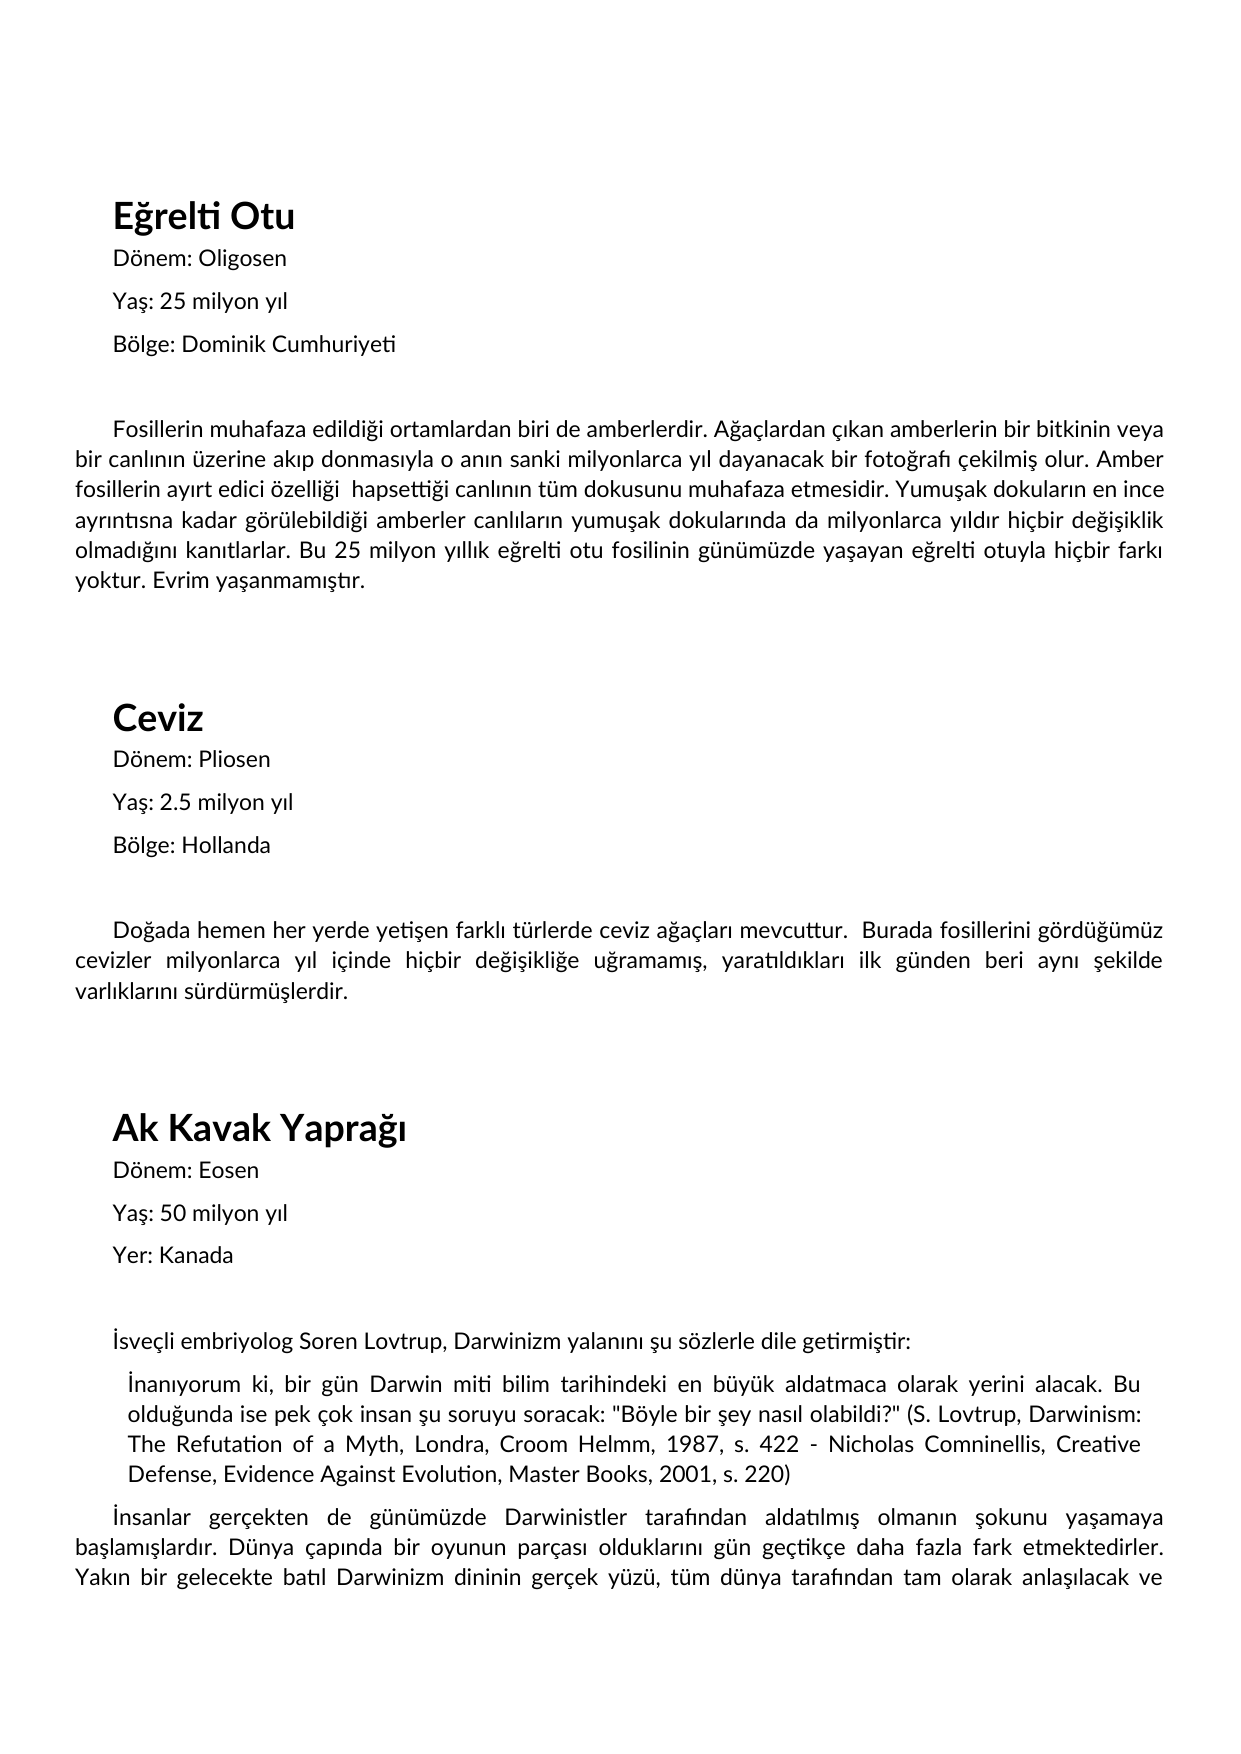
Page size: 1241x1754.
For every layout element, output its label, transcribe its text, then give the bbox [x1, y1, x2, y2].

text Yaş: 2.5 milyon yıl [75, 788, 1165, 815]
text Fosillerin muhafaza edildiği ortamlardan biri de amberlerdir. Ağaçlardan çıkan amberlerin bir bitkinin veya bir canlının üzerine akıp donmasıyla o anın sanki milyonlarca yıl dayanacak bir fotoğrafı çekilmiş olur. Amber fosillerin ayırt edici özelliği hapsettiği canlının tüm dokusunu muhafaza etmesidir. Yumuşak dokuların en ince ayrıntısna kadar görülebildiği amberler canlıların yumuşak dokularında da milyonlarca yıldır hiçbir değişiklik olmadığını kanıtlarlar. Bu 25 milyon yıllık eğrelti otu fosilinin günümüzde yaşayan eğrelti otuyla hiçbir farkı yoktur. Evrim yaşanmamıştır. [75, 415, 1165, 593]
text Doğada hemen her yerde yetişen farklı türlerde ceviz ağaçları mevcuttur. Burada fosillerini gördüğümüz cevizler milyonlarca yıl içinde hiçbir değişikliğe uğramamış, yaratıldıkları ilk günden beri aynı şekilde varlıklarını sürdürmüşlerdir. [75, 916, 1165, 1004]
text Bölge: Dominik Cumhuriyeti [75, 329, 1165, 357]
text Bölge: Hollanda [75, 831, 1165, 858]
text Dönem: Pliosen [75, 745, 1165, 773]
text Yer: Kanada [75, 1241, 1165, 1269]
text İnsanlar gerçekten de günümüzde Darwinistler tarafından aldatılmış olmanın şokunu yaşamaya başlamışlardır. Dünya çapında bir oyunun parçası olduklarını gün geçtikçe daha fazla fark etmektedirler. Yakın bir gelecekte batıl Darwinizm dininin gerçek yüzü, tüm dünya tarafından tam olarak anlaşılacak ve [75, 1503, 1165, 1591]
subtitle Ceviz [112, 694, 1165, 739]
text Yaş: 25 milyon yıl [75, 287, 1165, 314]
text Yaş: 50 milyon yıl [75, 1198, 1165, 1226]
subtitle Eğrelti Otu [112, 193, 1165, 238]
text Dönem: Eosen [75, 1156, 1165, 1183]
text İnanıyorum ki, bir gün Darwin miti bilim tarihindeki en büyük aldatmaca olarak yerini alacak. Bu olduğunda ise pek çok insan şu soruyu soracak: "Böyle bir şey nasıl olabildi?" (S. Lovtrup, Darwinism: The Refutation of a Myth, Londra, Croom Helmm, 1987, s. 422 - Nicholas Comninellis, Creative Defense, Evidence Against Evolution, Master Books, 2001, s. 220) [127, 1369, 1143, 1487]
text Dönem: Oligosen [75, 244, 1165, 271]
text İsveçli embriyolog Soren Lovtrup, Darwinizm yalanını şu sözlerle dile getirmiştir: [75, 1327, 1165, 1354]
subtitle Ak Kavak Yaprağı [112, 1104, 1165, 1149]
